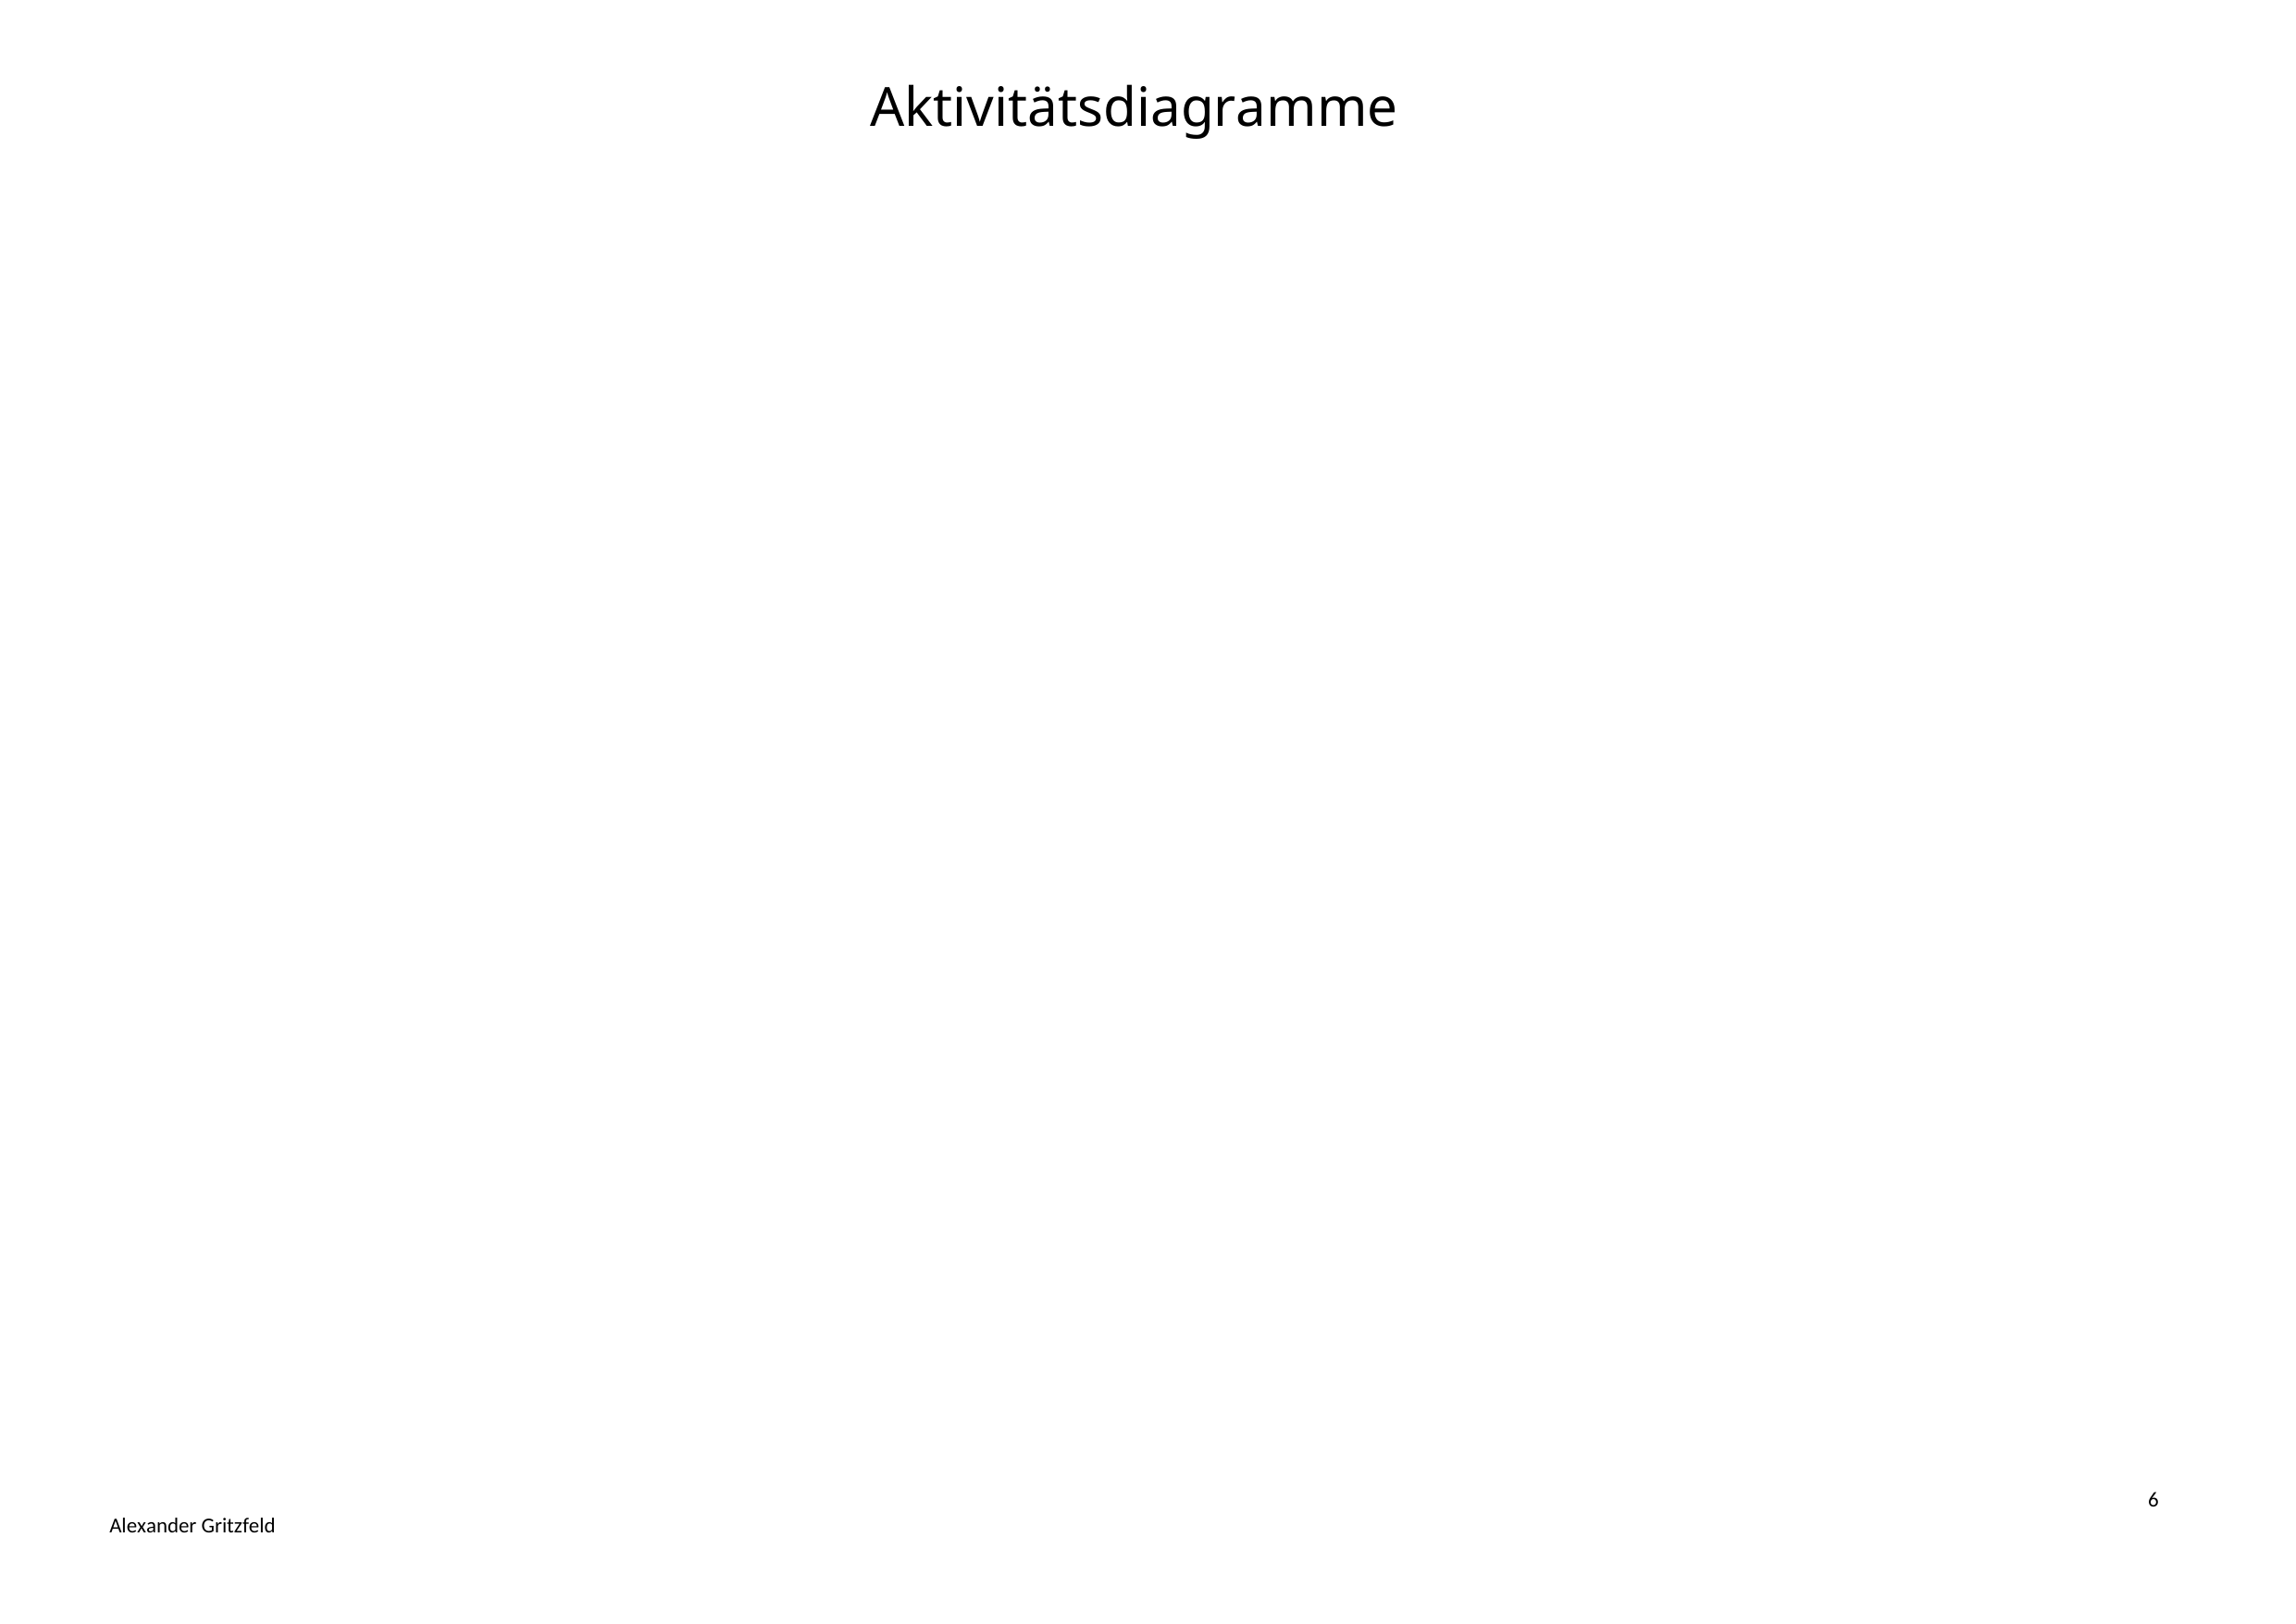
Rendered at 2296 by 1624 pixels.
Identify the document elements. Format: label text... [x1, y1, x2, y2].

text Aktivitätsdiagramme [109, 68, 2158, 142]
